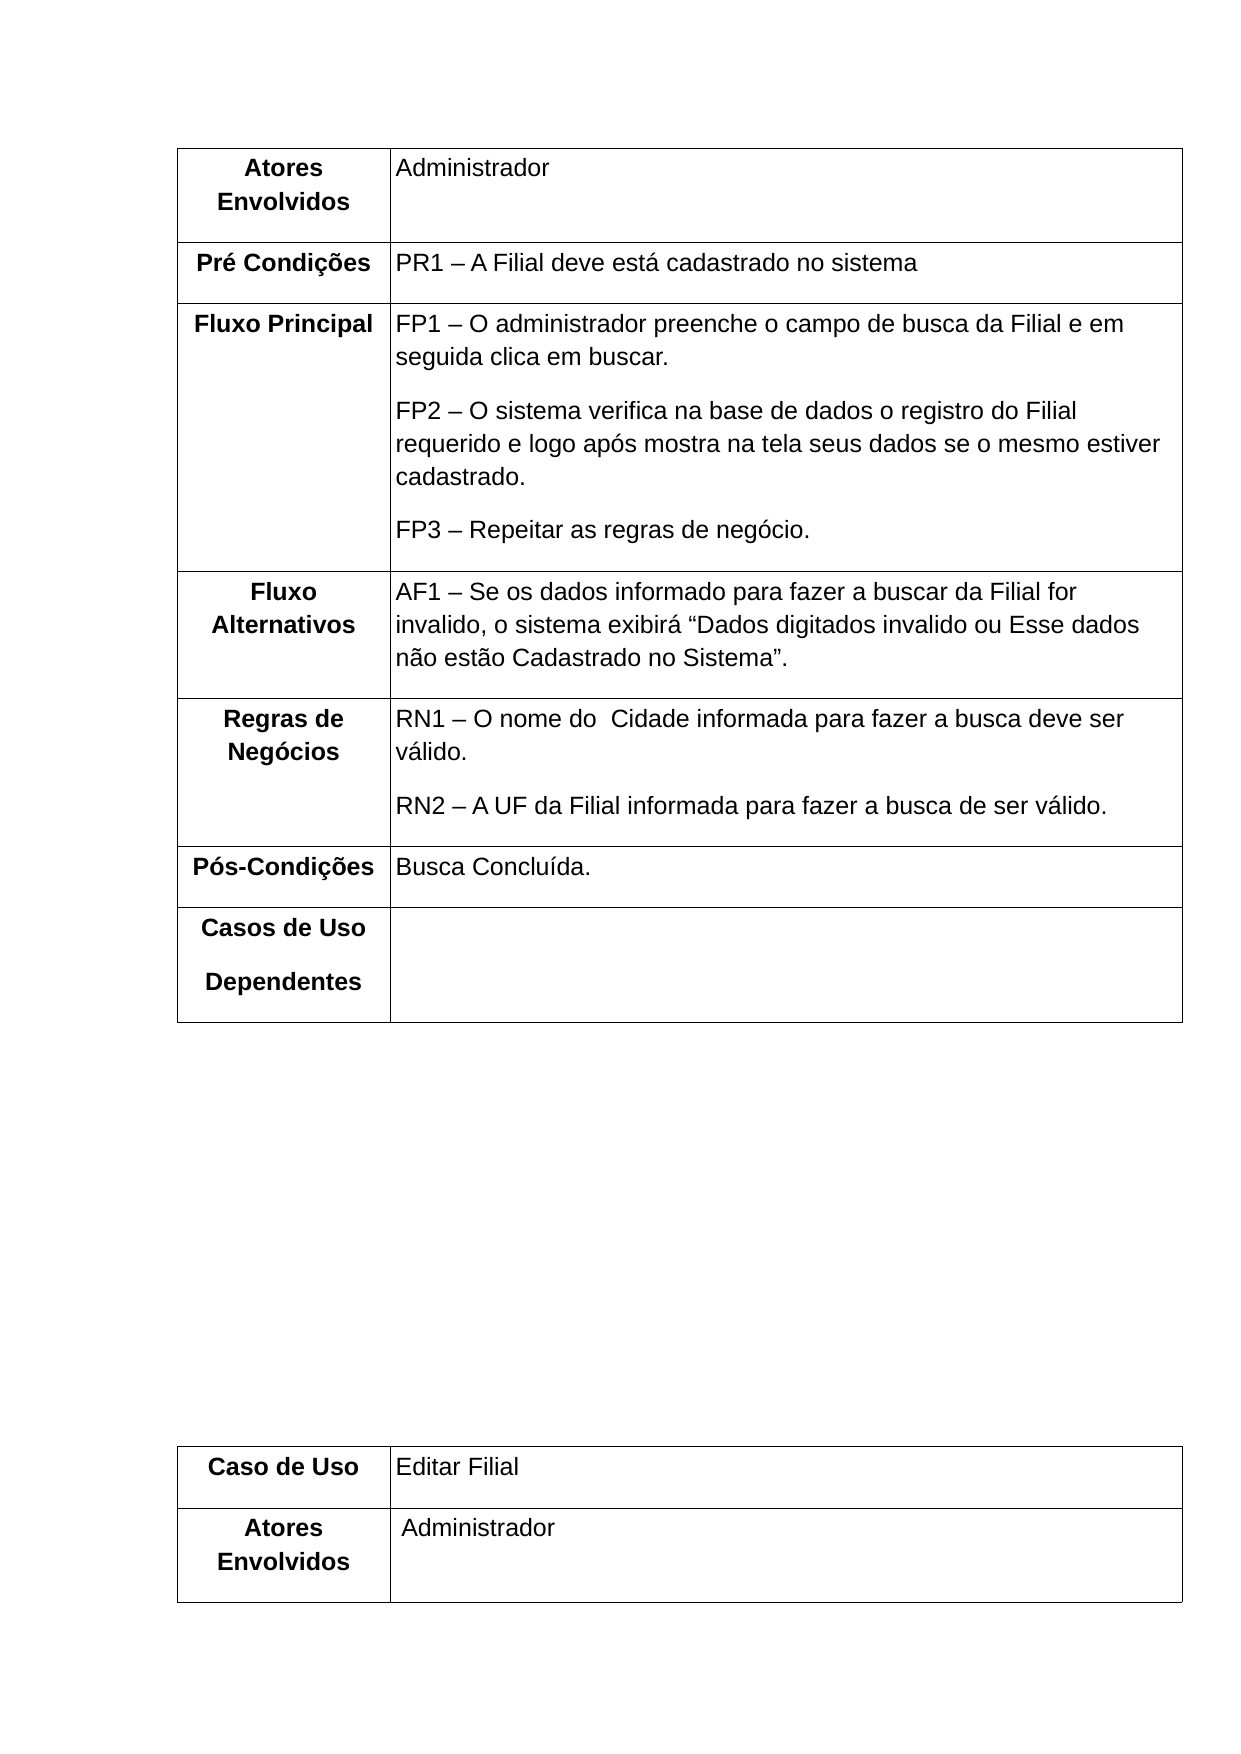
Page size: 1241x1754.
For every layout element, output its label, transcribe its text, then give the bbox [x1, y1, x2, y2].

table_cell AF1 – Se os dados informado para fazer a buscar da Filial for invalido, o sistema exibirá “Dados digitados invalido ou Esse dados não estão Cadastrado no Sistema”. [391, 572, 1182, 698]
table_cell RN1 – O nome do Cidade informada para fazer a busca deve ser válido. RN2 – A UF da Filial informada para fazer a busca de ser válido. [391, 699, 1182, 846]
table_header Editar Filial [391, 1447, 1182, 1508]
table_cell Pós-Condições [178, 847, 390, 907]
table_cell Fluxo Principal [178, 304, 390, 571]
table_cell Fluxo Alternativos [178, 572, 390, 698]
table_cell PR1 – A Filial deve está cadastrado no sistema [391, 243, 1182, 303]
table_cell [391, 908, 1182, 1022]
table_cell Busca Concluída. [391, 847, 1182, 907]
table_header Caso de Uso [178, 1447, 390, 1508]
table_cell Casos de Uso Dependentes [178, 908, 390, 1022]
table_cell Atores Envolvidos [178, 1509, 390, 1602]
table_cell Pré Condições [178, 243, 390, 303]
table_cell Administrador [391, 149, 1182, 242]
table_cell Administrador [391, 1509, 1182, 1602]
table_cell Atores Envolvidos [178, 149, 390, 242]
table_cell Regras de Negócios [178, 699, 390, 846]
table_cell FP1 – O administrador preenche o campo de busca da Filial e em seguida clica em buscar. FP2 – O sistema verifica na base de dados o registro do Filial requerido e logo após mostra na tela seus dados se o mesmo estiver cadastrado. FP3 – Repeitar as regras de negócio. [391, 304, 1182, 571]
